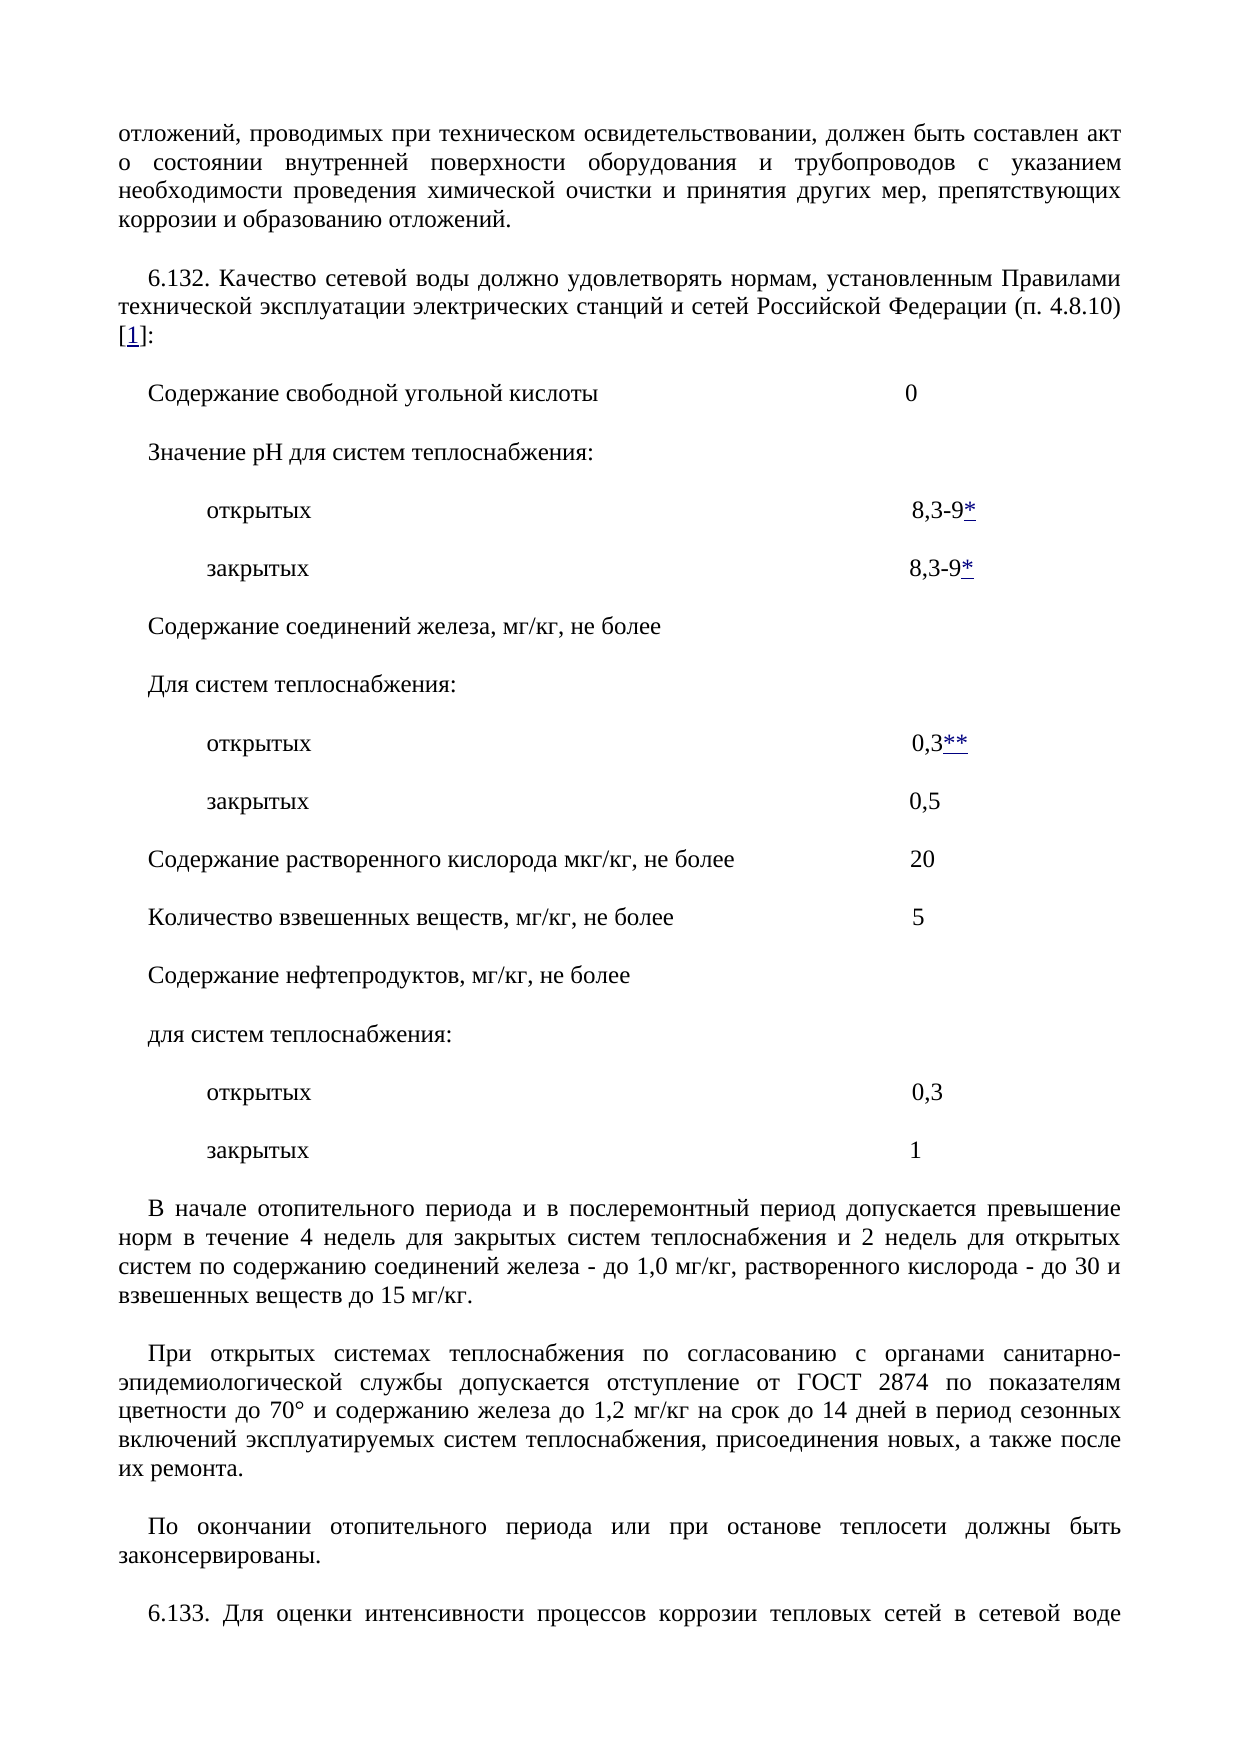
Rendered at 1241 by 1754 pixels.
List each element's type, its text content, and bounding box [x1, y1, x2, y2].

text открытых 0,3** [118, 728, 1122, 756]
text закрытых 1 [118, 1135, 1122, 1164]
text Содержание свободной угольной кислоты 0 [118, 378, 1122, 407]
text Для систем теплоснабжения: [118, 669, 1122, 698]
text Содержание нефтепродуктов, мг/кг, не более [118, 961, 1122, 989]
text При открытых системах теплоснабжения по согласованию с органами санитарно-эпидемиологической службы допускается отступление от ГОСТ 2874 по показателям цветности до 70° и содержанию железа до 1,2 мг/кг на срок до 14 дней в период сезонных включений эксплуатируемых систем теплоснабжения, присоединения новых, а также после их ремонта. [118, 1338, 1122, 1482]
text Количество взвешенных веществ, мг/кг, не более 5 [118, 902, 1122, 931]
text 6.133. Для оценки интенсивности процессов коррозии тепловых сетей в сетевой воде [118, 1598, 1122, 1627]
text открытых 0,3 [118, 1077, 1122, 1106]
text открытых 8,3-9* [118, 495, 1122, 523]
text закрытых 0,5 [118, 786, 1122, 815]
text отложений, проводимых при техническом освидетельствовании, должен быть составлен акт о состоянии внутренней поверхности оборудования и трубопроводов с указанием необходимости проведения химической очистки и принятия других мер, препятствующих коррозии и образованию отложений. [118, 118, 1122, 233]
text 6.132. Качество сетевой воды должно удовлетворять нормам, установленным Правилами технической эксплуатации электрических станций и сетей Российской Федерации (п. 4.8.10) [1]: [118, 263, 1122, 349]
text Значение pH для систем теплоснабжения: [118, 437, 1122, 465]
text Содержание соединений железа, мг/кг, не более [118, 611, 1122, 640]
text Содержание растворенного кислорода мкг/кг, не более 20 [118, 844, 1122, 873]
text По окончании отопительного периода или при останове теплосети должны быть законсервированы. [118, 1511, 1122, 1569]
text закрытых 8,3-9* [118, 553, 1122, 582]
text В начале отопительного периода и в послеремонтный период допускается превышение норм в течение 4 недель для закрытых систем теплоснабжения и 2 недель для открытых систем по содержанию соединений железа - до 1,0 мг/кг, растворенного кислорода - до 30 и взвешенных веществ до 15 мг/кг. [118, 1193, 1122, 1308]
text для систем теплоснабжения: [118, 1019, 1122, 1048]
